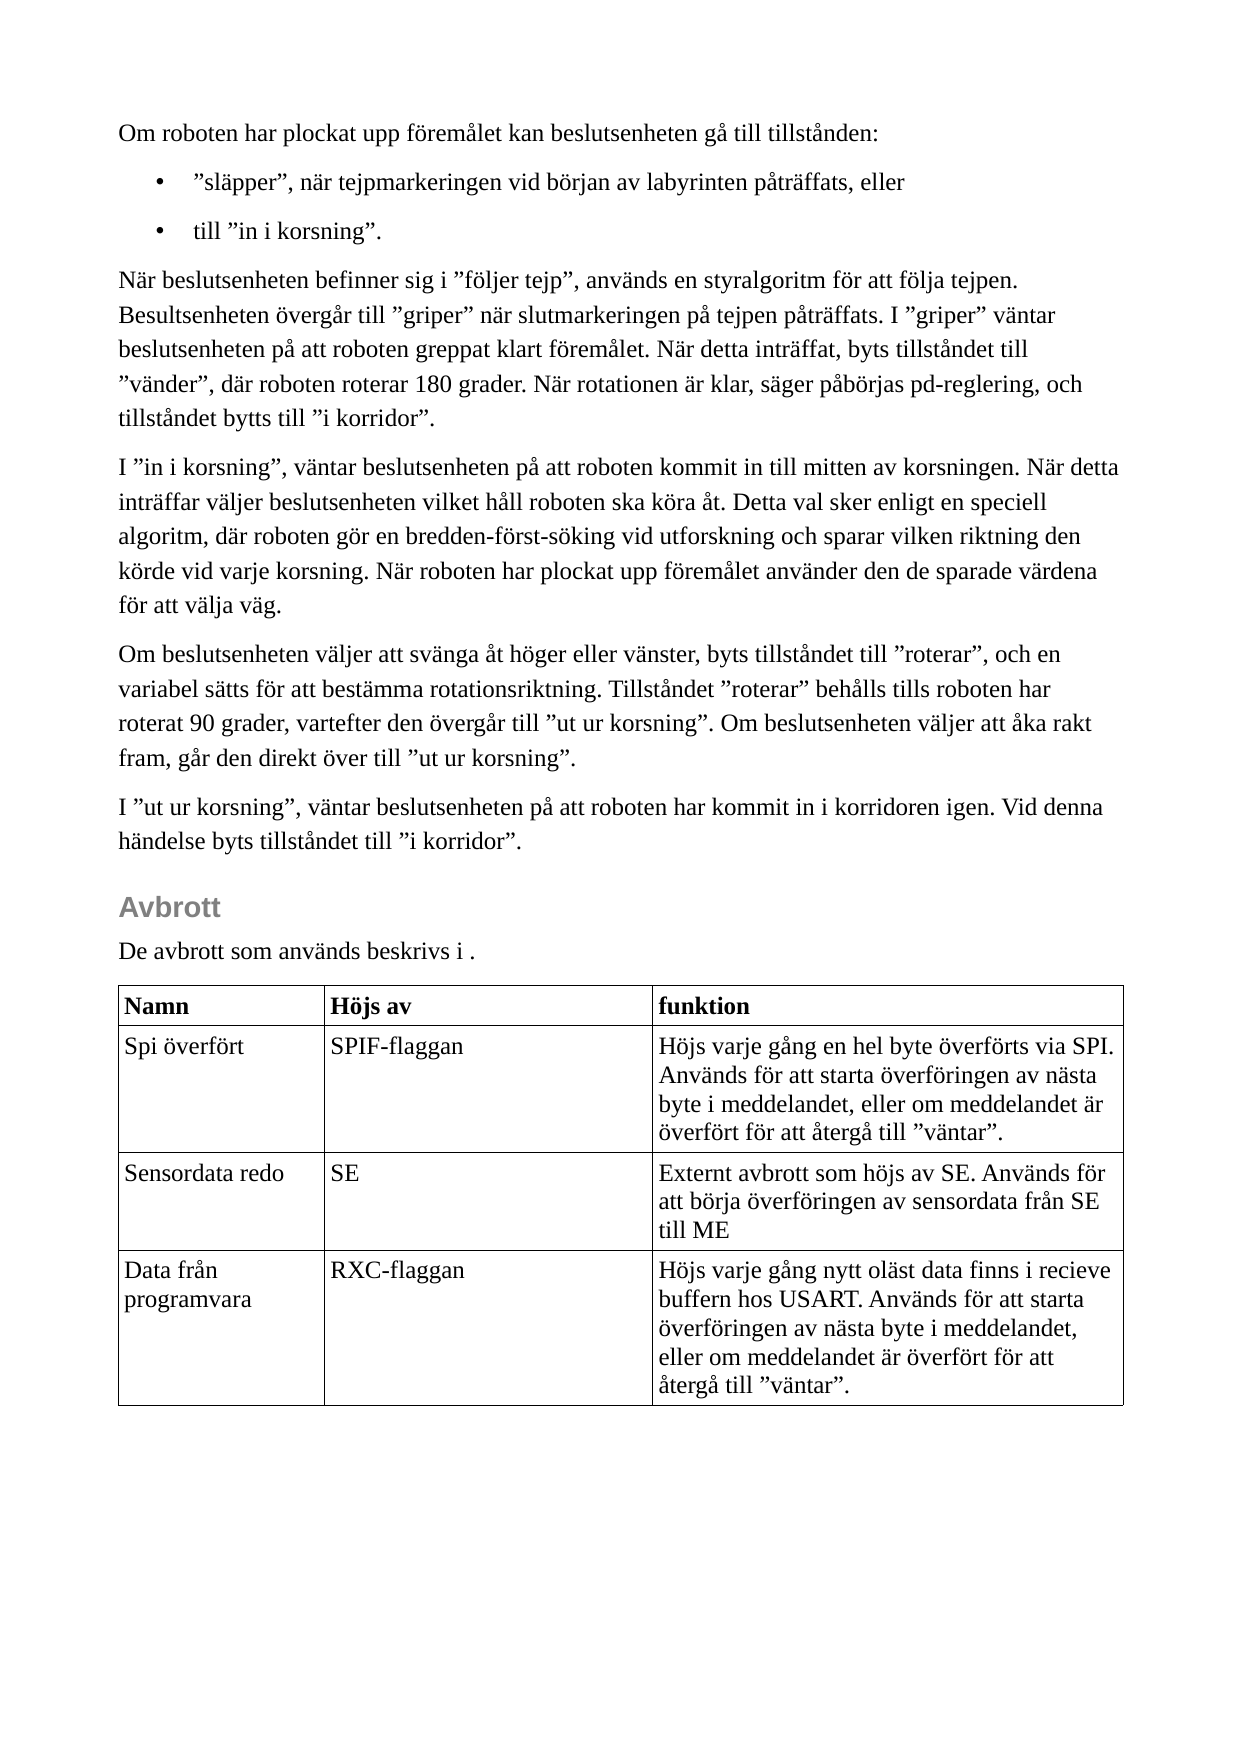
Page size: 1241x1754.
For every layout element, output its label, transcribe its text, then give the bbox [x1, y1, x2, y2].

table_header Höjs av [325, 986, 652, 1025]
table_cell SPIF-flaggan [325, 1026, 652, 1152]
table_cell Höjs varje gång nytt oläst data finns i recieve buffern hos USART. Används för att starta överföringen av nästa byte i meddelandet, eller om meddelandet är överfört för att återgå till ”väntar”. [653, 1251, 1123, 1405]
subtitle Avbrott [118, 890, 1122, 923]
list till ”in i korsning”. [156, 216, 1122, 245]
table_header Namn [119, 986, 324, 1025]
table_cell Externt avbrott som höjs av SE. Används för att börja överföringen av sensordata från SE till ME [653, 1153, 1123, 1250]
table_cell Spi överfört [119, 1026, 324, 1152]
table_header funktion [653, 986, 1123, 1025]
text Om roboten har plockat upp föremålet kan beslutsenheten gå till tillstånden: [118, 118, 1122, 147]
text I ”ut ur korsning”, väntar beslutsenheten på att roboten har kommit in i korridoren igen. Vid denna händelse byts tillståndet till ”i korridor”. [118, 792, 1122, 855]
table_cell Data från programvara [119, 1251, 324, 1405]
list ”släpper”, när tejpmarkeringen vid början av labyrinten påträffats, eller [156, 167, 1122, 196]
text De avbrott som används beskrivs i . [118, 936, 1122, 965]
table_cell Sensordata redo [119, 1153, 324, 1250]
table_cell Höjs varje gång en hel byte överförts via SPI. Används för att starta överföringen av nästa byte i meddelandet, eller om meddelandet är överfört för att återgå till ”väntar”. [653, 1026, 1123, 1152]
text När beslutsenheten befinner sig i ”följer tejp”, används en styralgoritm för att följa tejpen. Besultsenheten övergår till ”griper” när slutmarkeringen på tejpen påträffats. I ”griper” väntar beslutsenheten på att roboten greppat klart föremålet. När detta inträffat, byts tillståndet till ”vänder”, där roboten roterar 180 grader. När rotationen är klar, säger påbörjas pd-reglering, och tillståndet bytts till ”i korridor”. [118, 265, 1122, 432]
table_cell SE [325, 1153, 652, 1250]
text I ”in i korsning”, väntar beslutsenheten på att roboten kommit in till mitten av korsningen. När detta inträffar väljer beslutsenheten vilket håll roboten ska köra åt. Detta val sker enligt en speciell algoritm, där roboten gör en bredden-först-söking vid utforskning och sparar vilken riktning den körde vid varje korsning. När roboten har plockat upp föremålet använder den de sparade värdena för att välja väg. [118, 452, 1122, 619]
text Om beslutsenheten väljer att svänga åt höger eller vänster, byts tillståndet till ”roterar”, och en variabel sätts för att bestämma rotationsriktning. Tillståndet ”roterar” behålls tills roboten har roterat 90 grader, vartefter den övergår till ”ut ur korsning”. Om beslutsenheten väljer att åka rakt fram, går den direkt över till ”ut ur korsning”. [118, 639, 1122, 771]
table_cell RXC-flaggan [325, 1251, 652, 1405]
